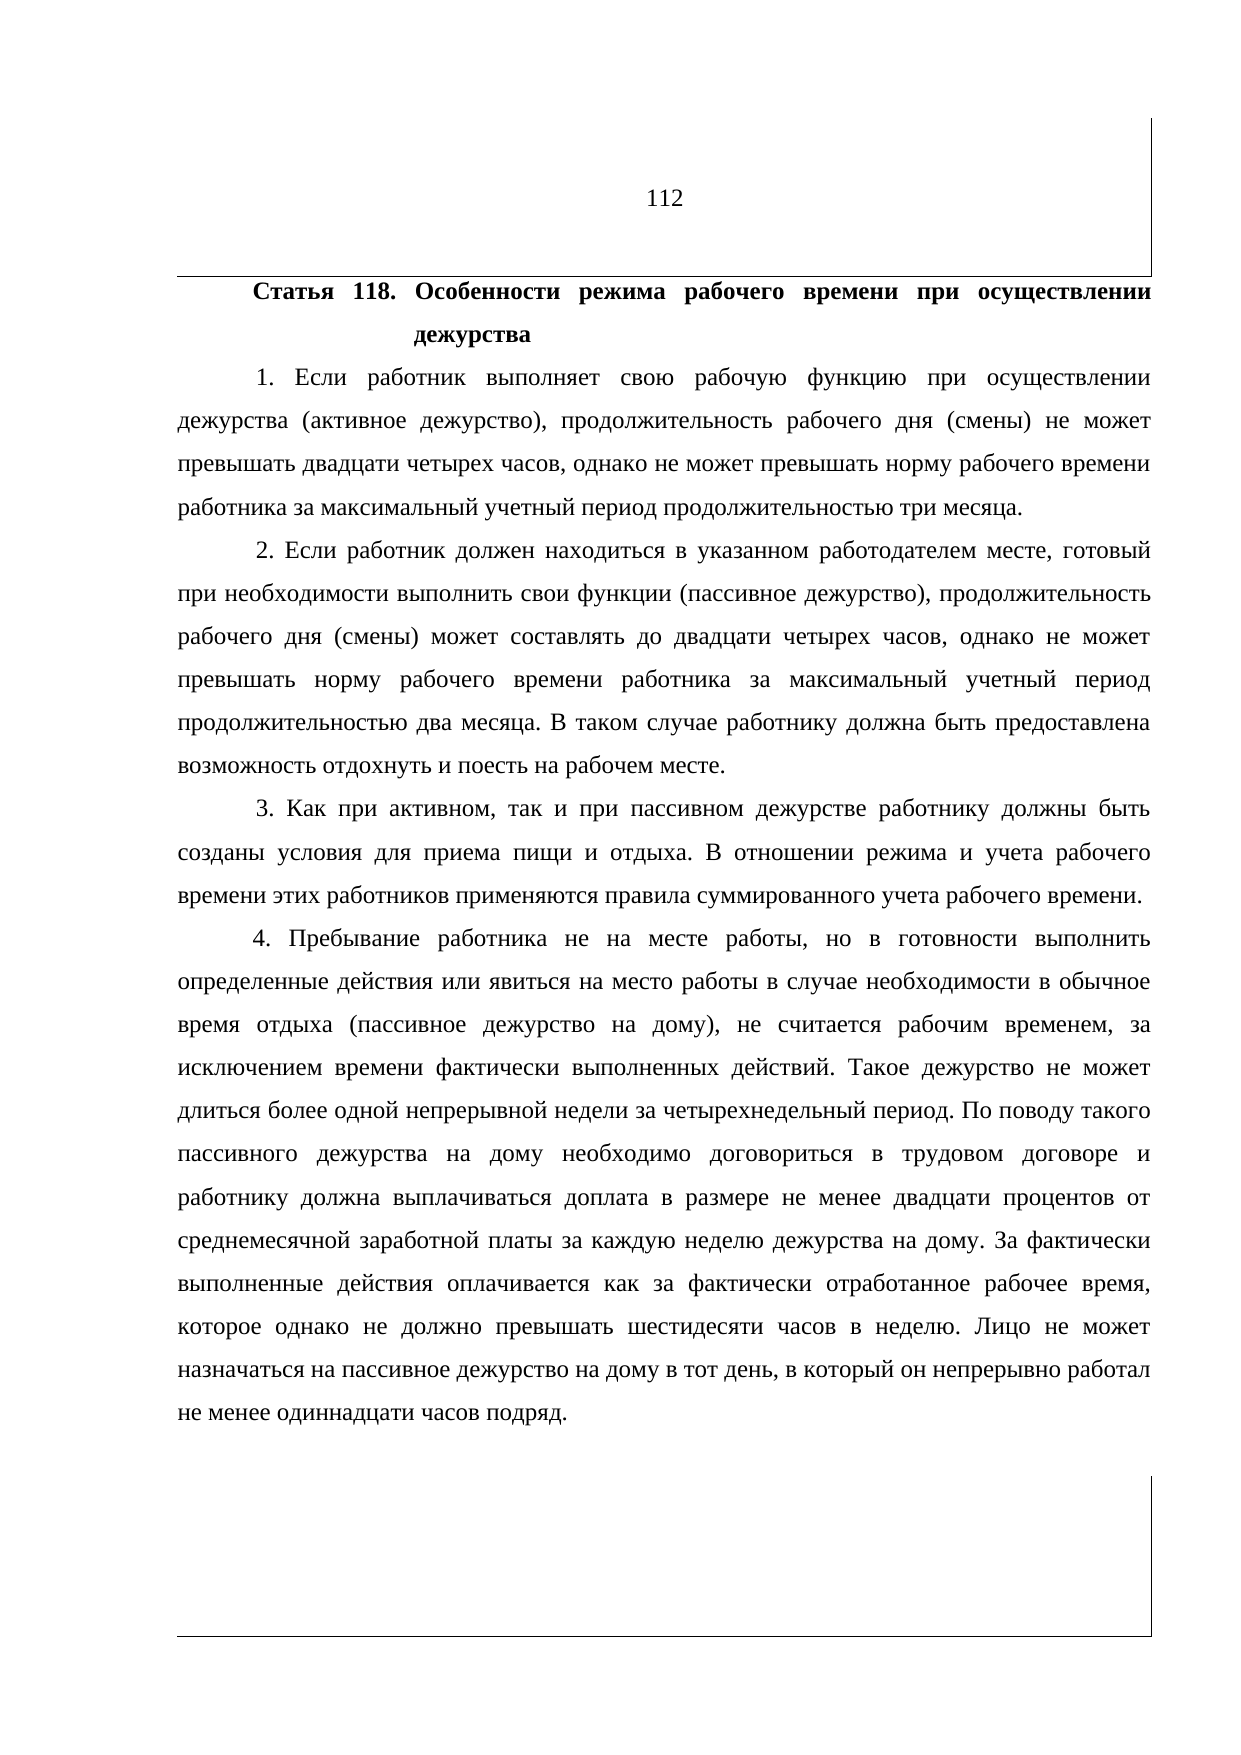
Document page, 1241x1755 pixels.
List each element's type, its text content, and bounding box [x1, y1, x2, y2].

text Статья 118. Особенности режима рабочего времени при осуществлении дежурства [252, 276, 1152, 348]
text 4. Пребывание работника не на месте работы, но в готовности выполнить определенные действия или явиться на место работы в случае необходимости в обычное время отдыха (пассивное дежурство на дому), не считается рабочим временем, за исключением времени фактически выполненных действий. Такое дежурство не может длиться более одной непрерывной недели за четырехнедельный период. По поводу такого пассивного дежурства на дому необходимо договориться в трудовом договоре и работнику должна выплачиваться доплата в размере не менее двадцати процентов от среднемесячной заработной платы за каждую неделю дежурства на дому. За фактически выполненные действия оплачивается как за фактически отработанное рабочее время, которое однако не должно превышать шестидесяти часов в неделю. Лицо не может назначаться на пассивное дежурство на дому в тот день, в который он непрерывно работал не менее одиннадцати часов подряд. [177, 923, 1152, 1426]
text 3. Как при активном, так и при пассивном дежурстве работнику должны быть созданы условия для приема пищи и отдыха. В отношении режима и учета рабочего времени этих работников применяются правила суммированного учета рабочего времени. [177, 793, 1152, 908]
text 2. Если работник должен находиться в указанном работодателем месте, готовый при необходимости выполнить свои функции (пассивное дежурство), продолжительность рабочего дня (смены) может составлять до двадцати четырех часов, однако не может превышать норму рабочего времени работника за максимальный учетный период продолжительностью два месяца. В таком случае работнику должна быть предоставлена возможность отдохнуть и поесть на рабочем месте. [177, 535, 1152, 779]
text 1. Если работник выполняет свою рабочую функцию при осуществлении дежурства (активное дежурство), продолжительность рабочего дня (смены) не может превышать двадцати четырех часов, однако не может превышать норму рабочего времени работника за максимальный учетный период продолжительностью три месяца. [177, 362, 1152, 520]
